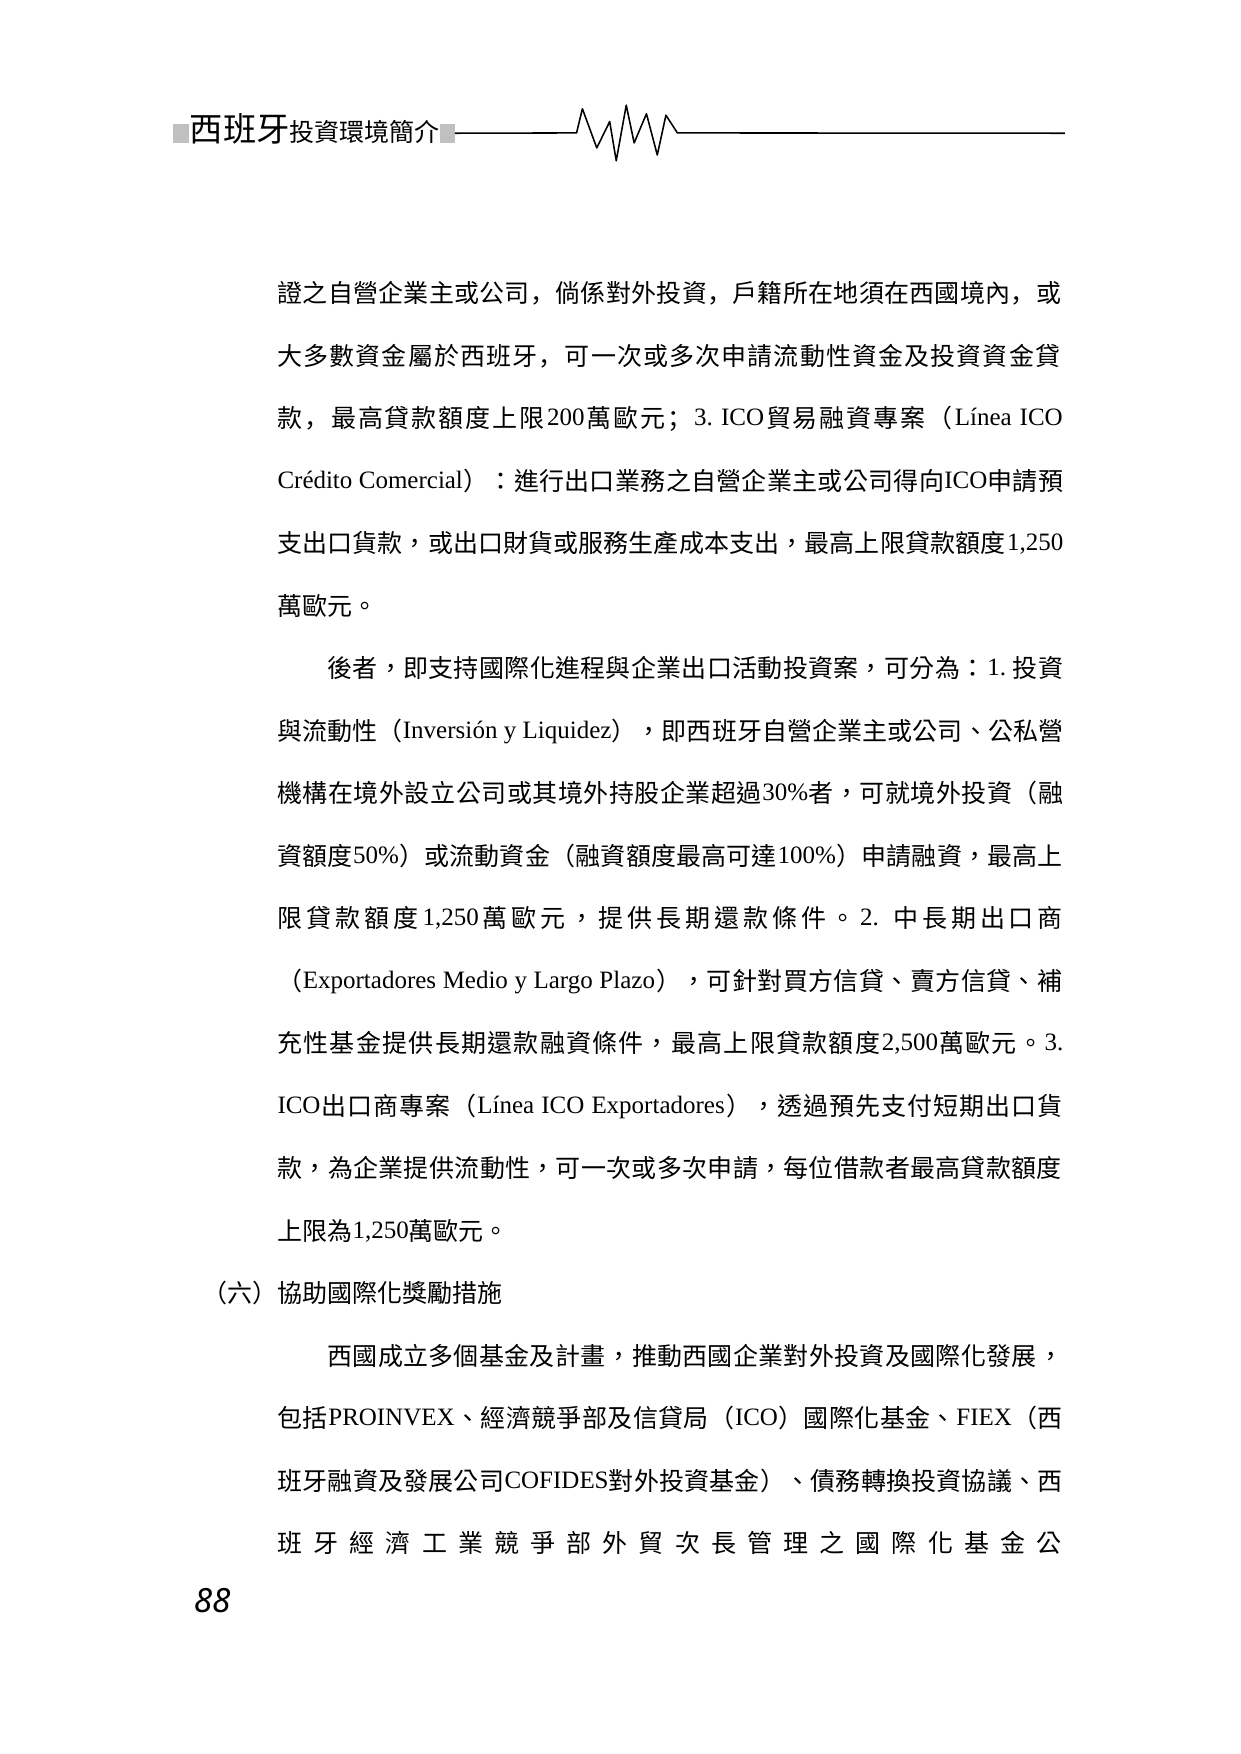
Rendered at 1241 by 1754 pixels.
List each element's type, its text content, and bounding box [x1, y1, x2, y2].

text 證之自營企業主或公司，倘係對外投資，戶籍所在地須在西國境內，或大多數資金屬於西班牙，可一次或多次申請流動性資金及投資資金貸款，最高貸款額度上限200萬歐元；3. ICO貿易融資專案（Línea ICO Crédito Comercial）：進行出口業務之自營企業主或公司得向ICO申請預支出口貨款，或出口財貨或服務生產成本支出，最高上限貸款額度1,250萬歐元。 [277, 250, 1063, 625]
text 後者，即支持國際化進程與企業出口活動投資案，可分為：1. 投資與流動性（Inversión y Liquidez），即西班牙自營企業主或公司、公私營機構在境外設立公司或其境外持股企業超過30%者，可就境外投資（融資額度50%）或流動資金（融資額度最高可達100%）申請融資，最高上限貸款額度1,250萬歐元，提供長期還款條件。2. 中長期出口商（Exportadores Medio y Largo Plazo），可針對買方信貸、賣方信貸、補充性基金提供長期還款融資條件，最高上限貸款額度2,500萬歐元。3. ICO出口商專案（Línea ICO Exportadores），透過預先支付短期出口貨款，為企業提供流動性，可一次或多次申請，每位借款者最高貸款額度上限為1,250萬歐元。 [277, 625, 1063, 1250]
text 西國成立多個基金及計畫，推動西國企業對外投資及國際化發展，包括PROINVEX、經濟競爭部及信貸局（ICO）國際化基金、FIEX（西班牙融資及發展公司COFIDES對外投資基金）、債務轉換投資協議、西班牙經濟工業競爭部外貿次長管理之國際化基金公 [277, 1313, 1063, 1563]
text （六）協助國際化獎勵措施 [202, 1250, 1063, 1313]
